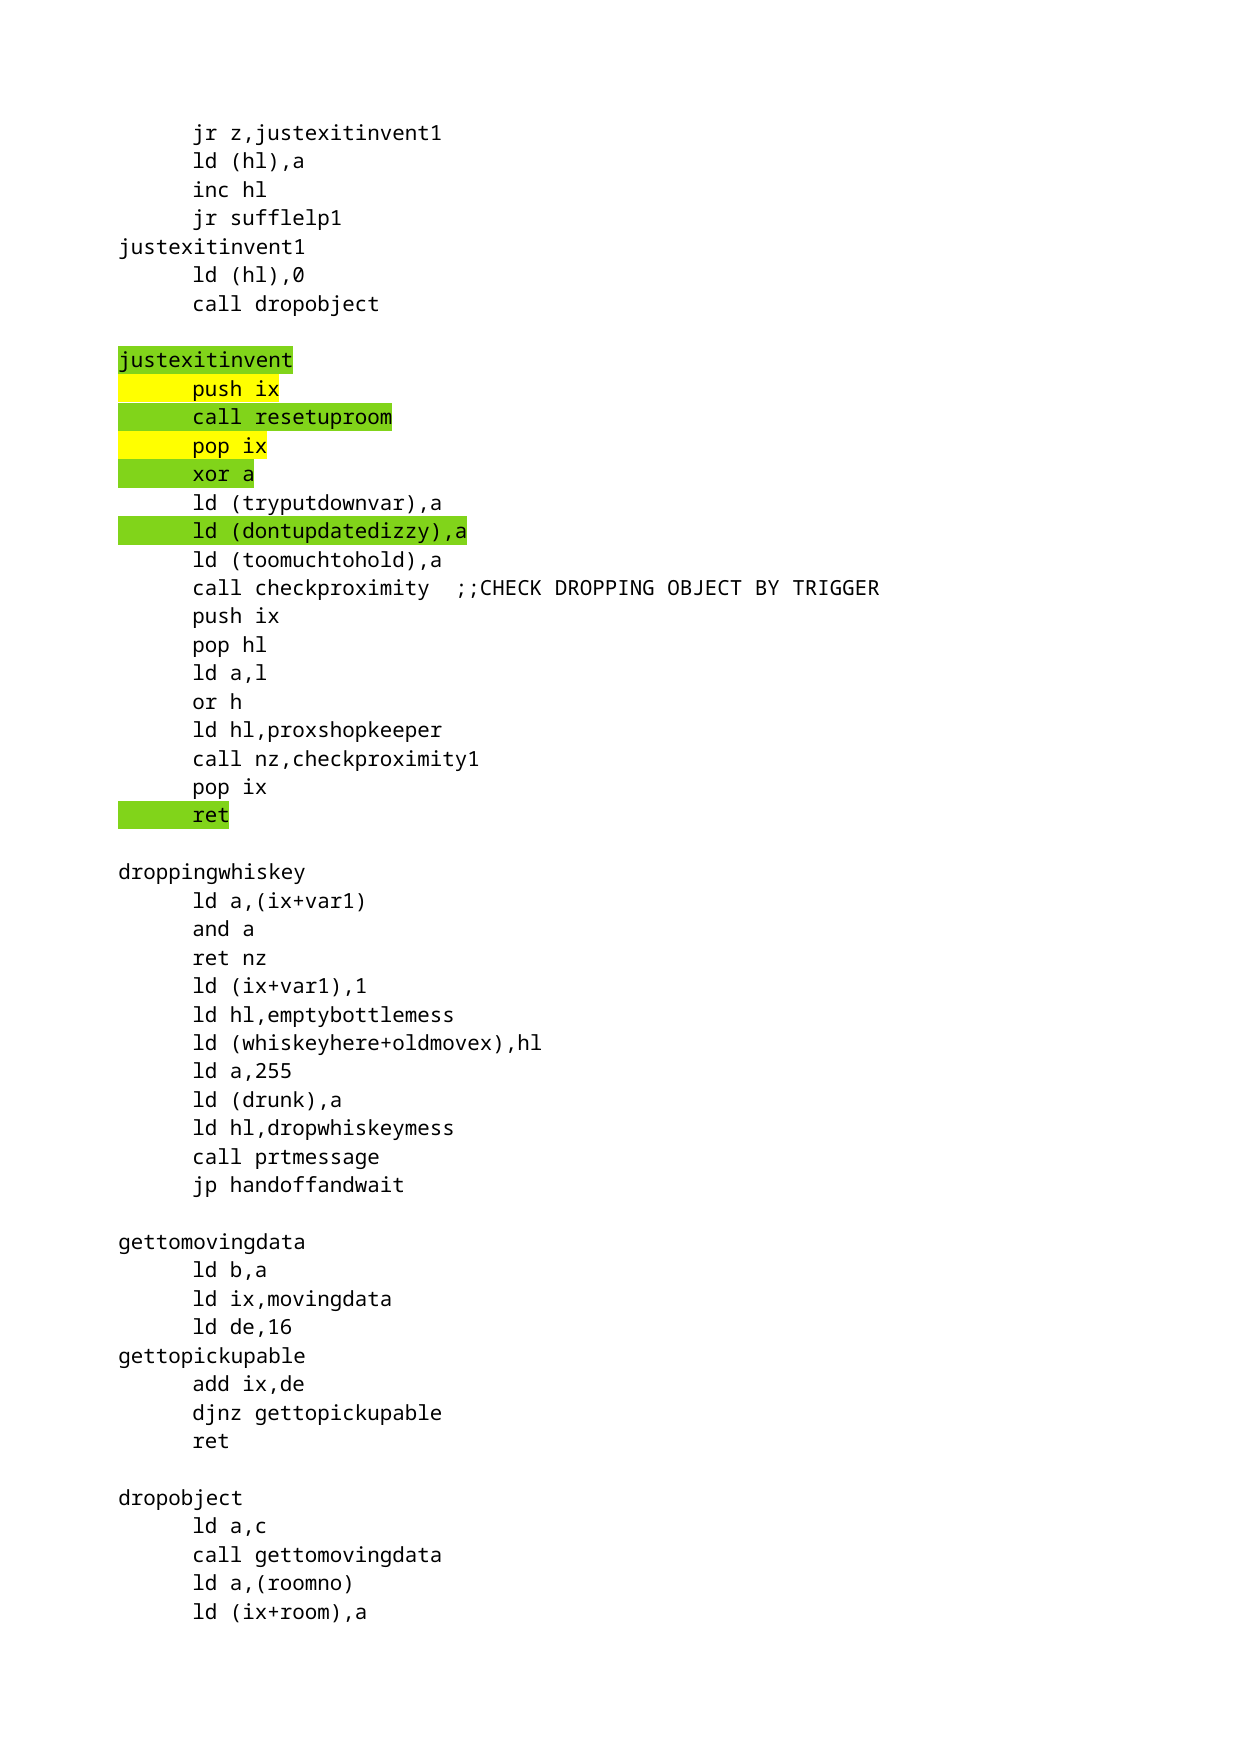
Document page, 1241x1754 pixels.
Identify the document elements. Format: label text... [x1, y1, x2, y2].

text call resetuproom [118, 402, 1122, 431]
text ld (toomuchtohold),a [118, 545, 1122, 573]
text ld a,l [118, 658, 1122, 687]
text ld (ix+var1),1 [118, 971, 1122, 1000]
text ld (ix+room),a [118, 1597, 1122, 1625]
text ld (drunk),a [118, 1085, 1122, 1113]
text call dropobject [118, 289, 1122, 317]
text call gettomovingdata [118, 1540, 1122, 1568]
text dropobject [118, 1483, 1122, 1512]
text ld (dontupdatedizzy),a [118, 516, 1122, 545]
text ld hl,proxshopkeeper [118, 715, 1122, 744]
text ld ix,movingdata [118, 1284, 1122, 1312]
text jp handoffandwait [118, 1170, 1122, 1199]
text ld a,255 [118, 1057, 1122, 1085]
text ld b,a [118, 1256, 1122, 1284]
text gettomovingdata [118, 1227, 1122, 1256]
text ld a,(ix+var1) [118, 886, 1122, 914]
text add ix,de [118, 1369, 1122, 1398]
text ret [118, 801, 1122, 829]
text pop hl [118, 630, 1122, 658]
text ld (tryputdownvar),a [118, 488, 1122, 516]
text ld hl,dropwhiskeymess [118, 1113, 1122, 1142]
text djnz gettopickupable [118, 1398, 1122, 1426]
text or h [118, 687, 1122, 715]
text jr z,justexitinvent1 [118, 118, 1122, 147]
text inc hl [118, 175, 1122, 203]
text push ix [118, 602, 1122, 630]
text xor a [118, 459, 1122, 488]
text and a [118, 914, 1122, 943]
text call nz,checkproximity1 [118, 744, 1122, 772]
text ret nz [118, 943, 1122, 971]
text pop ix [118, 431, 1122, 459]
text ld a,c [118, 1512, 1122, 1540]
text ld de,16 [118, 1312, 1122, 1341]
text ret [118, 1426, 1122, 1455]
text gettopickupable [118, 1341, 1122, 1369]
text push ix [118, 374, 1122, 402]
text jr sufflelp1 [118, 203, 1122, 232]
text droppingwhiskey [118, 857, 1122, 886]
text ld a,(roomno) [118, 1568, 1122, 1597]
text call checkproximity ;;CHECK DROPPING OBJECT BY TRIGGER [118, 573, 1122, 602]
text ld hl,emptybottlemess [118, 1000, 1122, 1028]
text justexitinvent [118, 346, 1122, 374]
text justexitinvent1 [118, 232, 1122, 260]
text ld (hl),a [118, 147, 1122, 175]
text ld (hl),0 [118, 260, 1122, 289]
text pop ix [118, 772, 1122, 801]
text call prtmessage [118, 1142, 1122, 1170]
text ld (whiskeyhere+oldmovex),hl [118, 1028, 1122, 1057]
